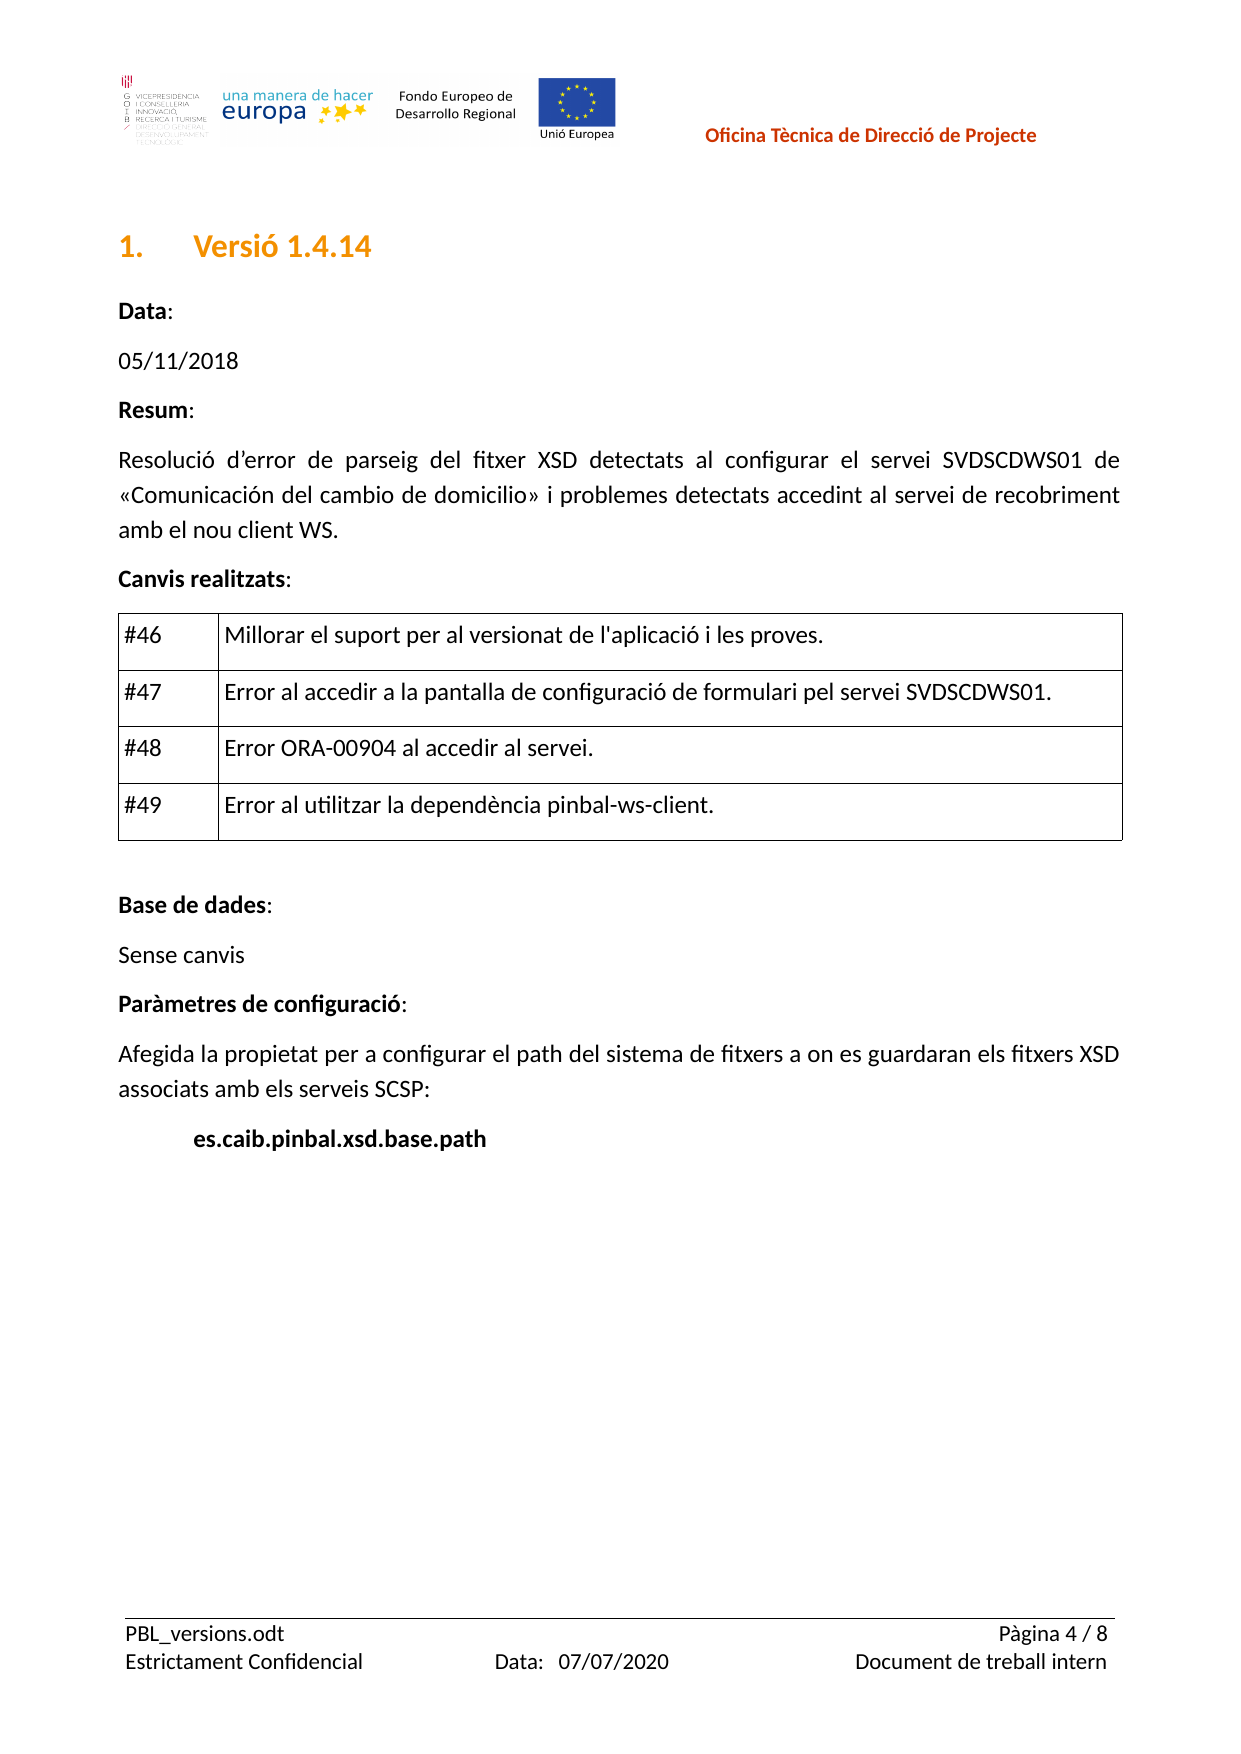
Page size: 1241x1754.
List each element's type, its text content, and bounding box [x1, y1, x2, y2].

picture [118, 73, 213, 147]
picture [219, 73, 621, 147]
table_cell #49 [119, 784, 218, 840]
table_cell Error al accedir a la pantalla de configuració de formulari pel servei SVDSCDWS01. [219, 671, 1122, 726]
text Base de dades: [118, 889, 1122, 920]
text es.caib.pinbal.xsd.base.path [118, 1123, 1122, 1153]
table_header Millorar el suport per al versionat de l'aplicació i les proves. [219, 614, 1122, 670]
text Resum: [118, 394, 1122, 425]
table_header #46 [119, 614, 218, 670]
text Canvis realitzats: [118, 563, 1122, 594]
subtitle Versió 1.4.14 [118, 225, 1122, 266]
table_cell Error al utilitzar la dependència pinbal-ws-client. [219, 784, 1122, 840]
text Data: [118, 295, 1122, 326]
text Afegida la propietat per a configurar el path del sistema de fitxers a on es guardaran els fitxers XSD associats amb els serveis SCSP: [118, 1038, 1122, 1104]
table_cell Error ORA-00904 al accedir al servei. [219, 727, 1122, 783]
table_cell #48 [119, 727, 218, 783]
text Sense canvis [118, 939, 1122, 969]
text Resolució d’error de parseig del fitxer XSD detectats al configurar el servei SVDSCDWS01 de «Comunicación del cambio de domicilio» i problemes detectats accedint al servei de recobriment amb el nou client WS. [118, 444, 1122, 544]
text 05/11/2018 [118, 345, 1122, 375]
text Paràmetres de configuració: [118, 989, 1122, 1019]
table_cell #47 [119, 671, 218, 726]
